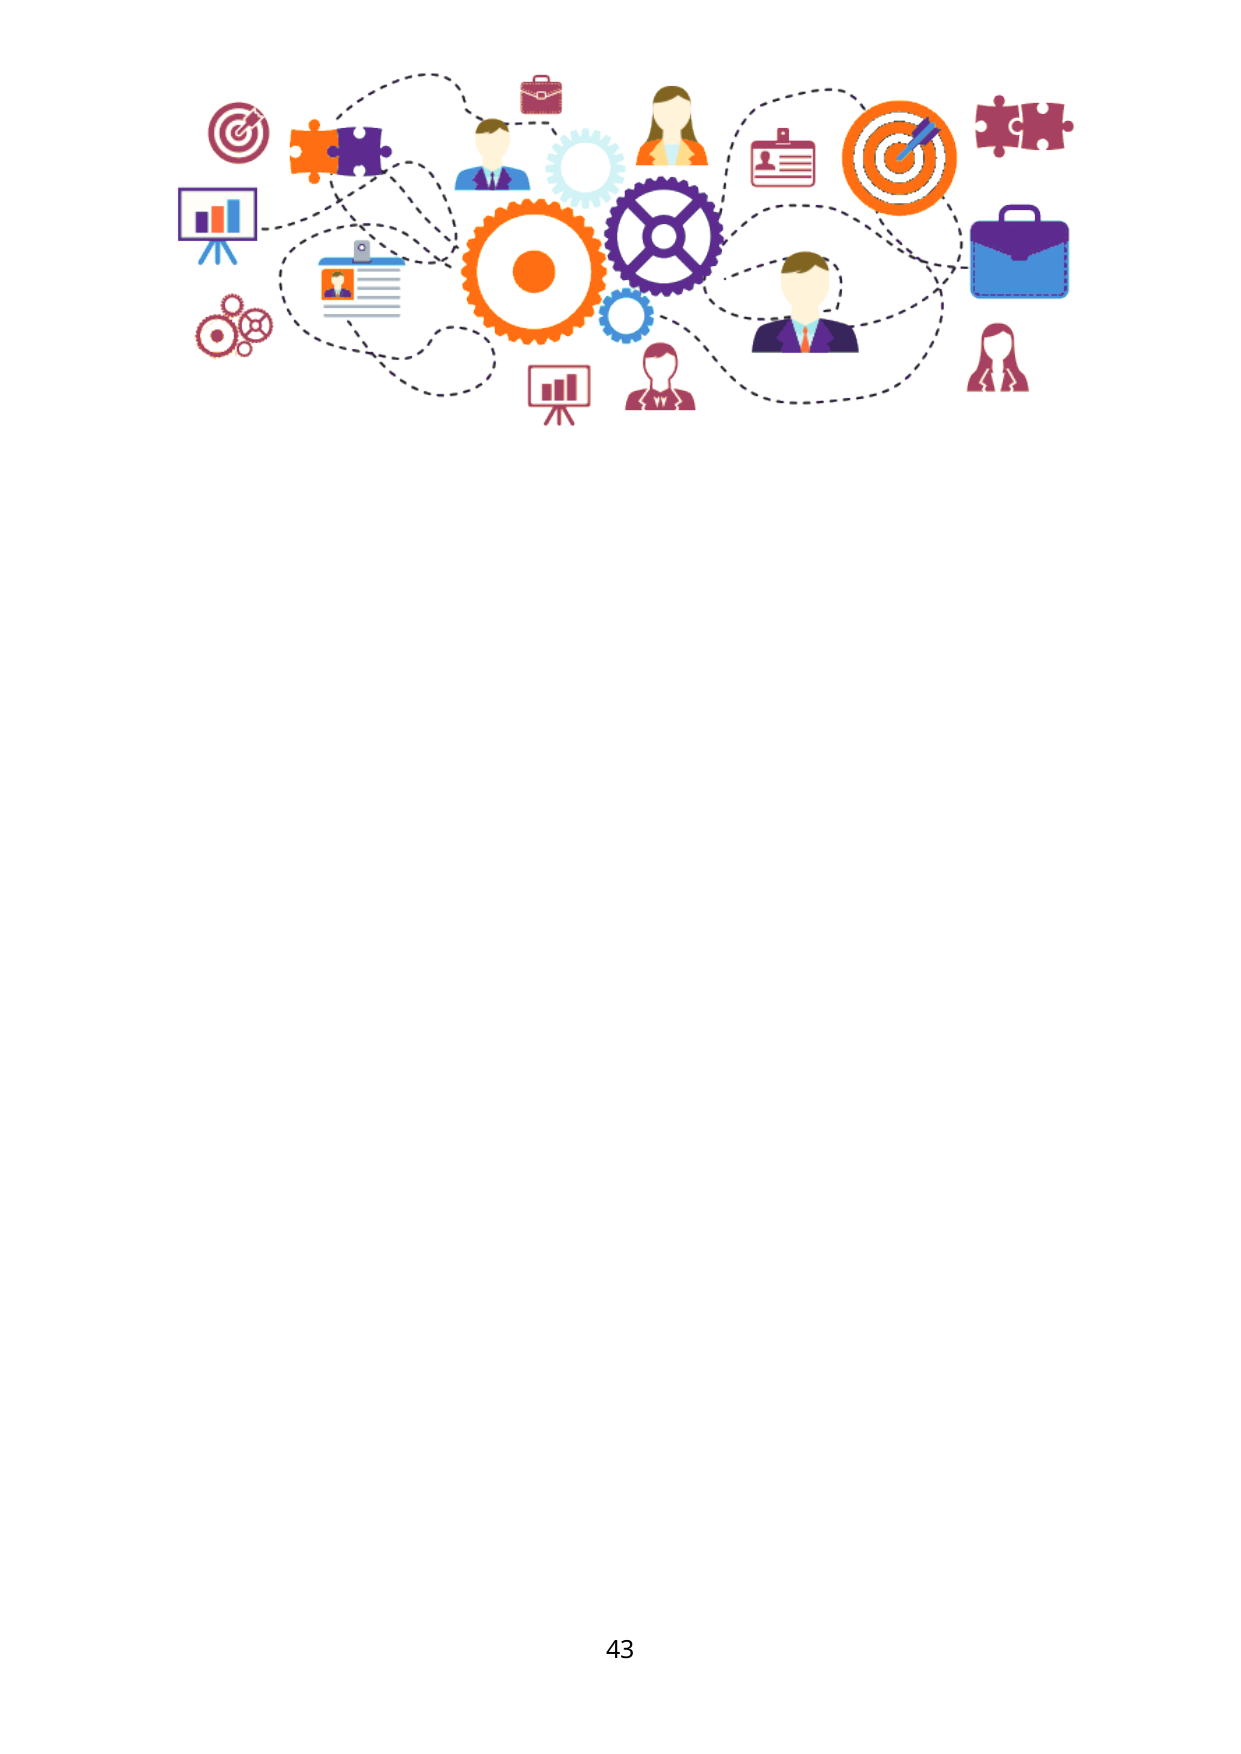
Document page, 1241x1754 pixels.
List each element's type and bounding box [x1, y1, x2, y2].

picture [153, 59, 1088, 447]
